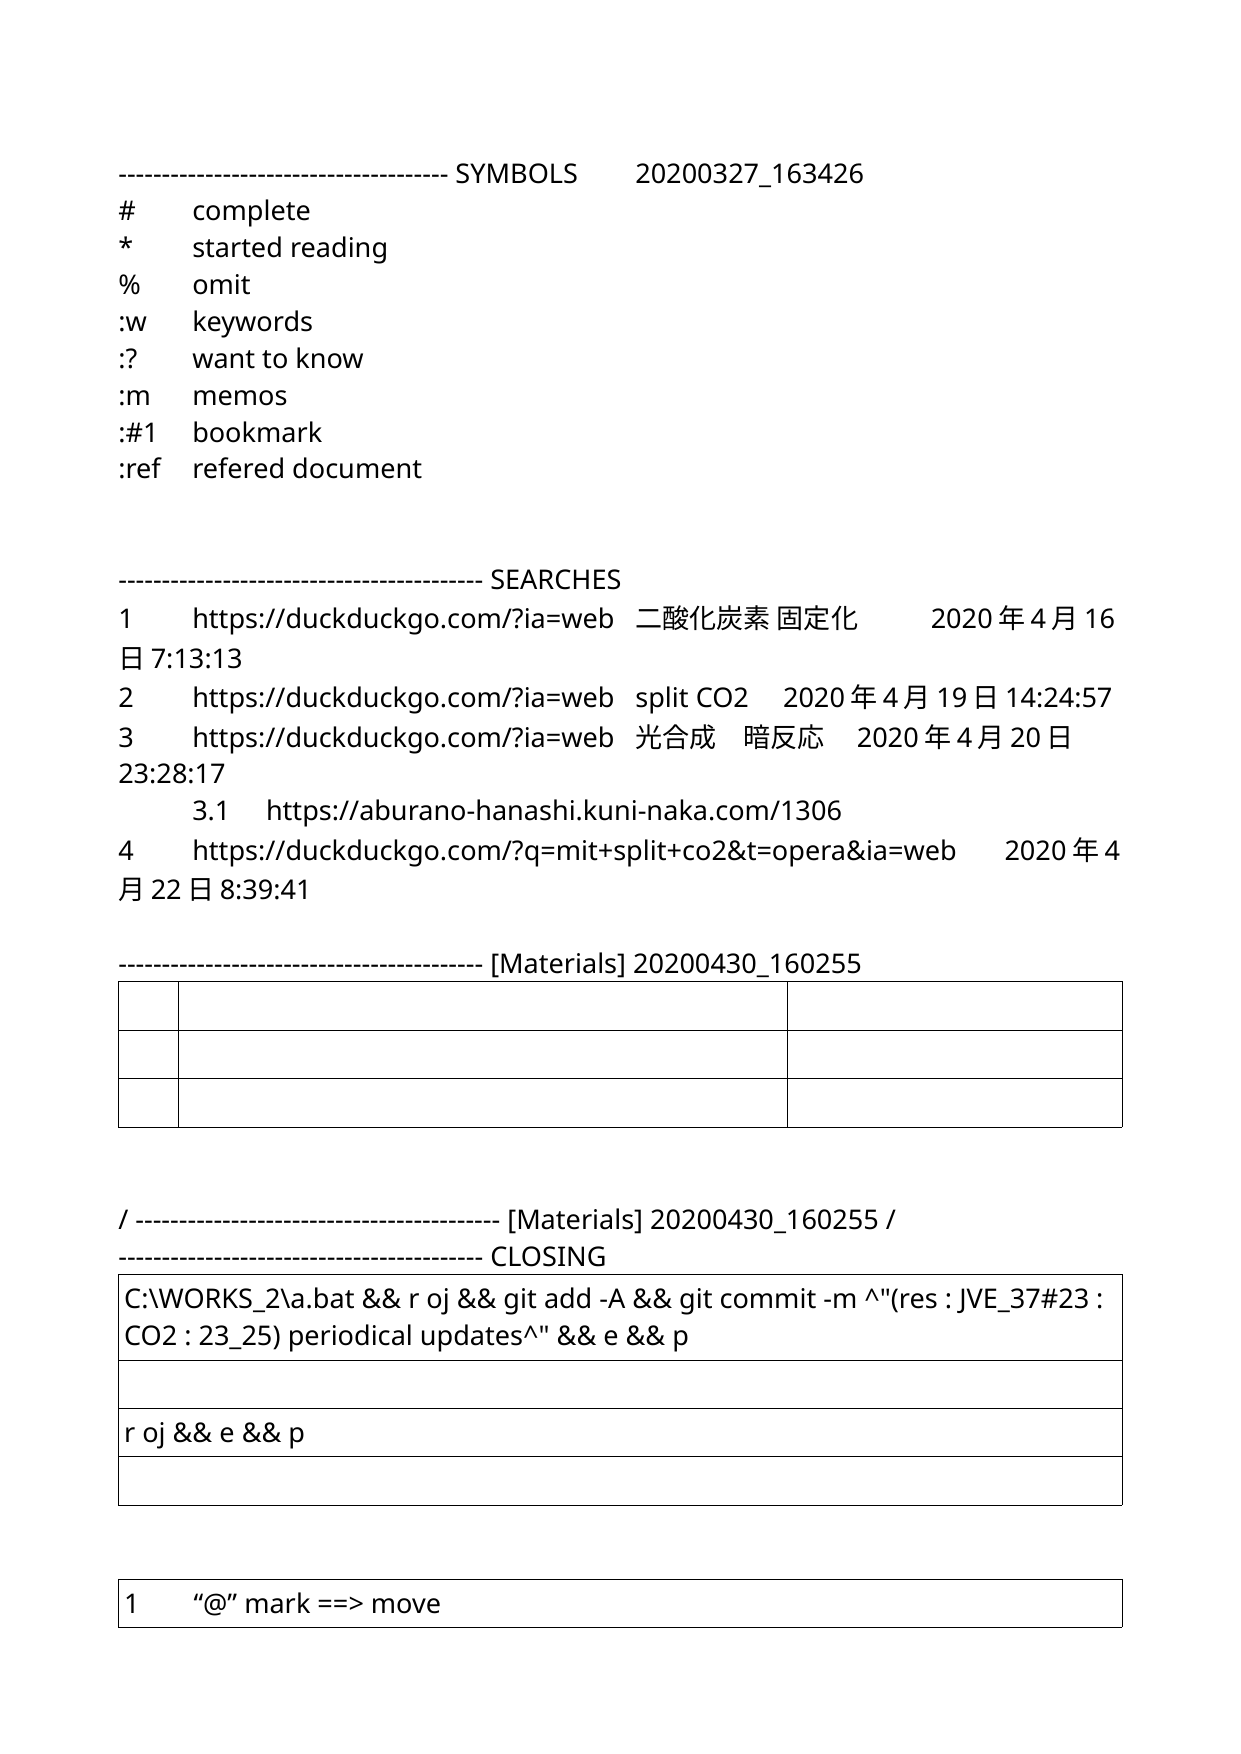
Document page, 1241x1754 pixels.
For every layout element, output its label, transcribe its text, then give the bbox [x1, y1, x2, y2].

text ------------------------------------------ SEARCHES [118, 561, 1122, 597]
text :w keywords [118, 302, 1122, 339]
text :#1 bookmark [118, 413, 1122, 450]
table_cell r oj && e && p [119, 1409, 1122, 1456]
text ------------------------------------------ [Materials] 20200430_160255 [118, 944, 1122, 981]
text ------------------------------------------ CLOSING [118, 1237, 1122, 1274]
table_cell [119, 1457, 1122, 1505]
table_header [119, 982, 178, 1030]
table_header [179, 982, 787, 1030]
table_cell [119, 1031, 178, 1078]
table_header 1 [119, 1580, 187, 1627]
text :m memos [118, 376, 1122, 413]
table_header C:\WORKS_2\a.bat && r oj && git add -A && git commit -m ^"(res : JVE_37#23 : CO2 : 23_25) periodical updates^" && e && p [119, 1275, 1122, 1359]
table_cell [179, 1031, 787, 1078]
table_cell [788, 1079, 1122, 1127]
text 1 https://duckduckgo.com/?ia=web 二酸化炭素 固定化 2020年4月16日7:13:13 [118, 597, 1122, 676]
table_cell [119, 1079, 178, 1127]
text 4 https://duckduckgo.com/?q=mit+split+co2&t=opera&ia=web 2020年4月22日8:39:41 [118, 829, 1122, 907]
table_cell [179, 1079, 787, 1127]
table_header [788, 982, 1122, 1030]
text % omit [118, 266, 1122, 302]
text # complete [118, 192, 1122, 229]
table_cell [119, 1361, 1122, 1408]
text -------------------------------------- SYMBOLS 20200327_163426 [118, 155, 1122, 192]
table_header “@” mark ==> move [188, 1580, 1122, 1627]
text 3 https://duckduckgo.com/?ia=web 光合成 暗反応 2020年4月20日23:28:17 [118, 716, 1122, 792]
text 2 https://duckduckgo.com/?ia=web split CO2 2020年4月19日14:24:57 [118, 676, 1122, 716]
text 3.1 https://aburano-hanashi.kuni-naka.com/1306 [118, 792, 1122, 829]
text / ------------------------------------------ [Materials] 20200430_160255 / [118, 1200, 1122, 1237]
text :ref refered document [118, 450, 1122, 487]
text :? want to know [118, 339, 1122, 376]
text * started reading [118, 229, 1122, 266]
table_cell [788, 1031, 1122, 1078]
